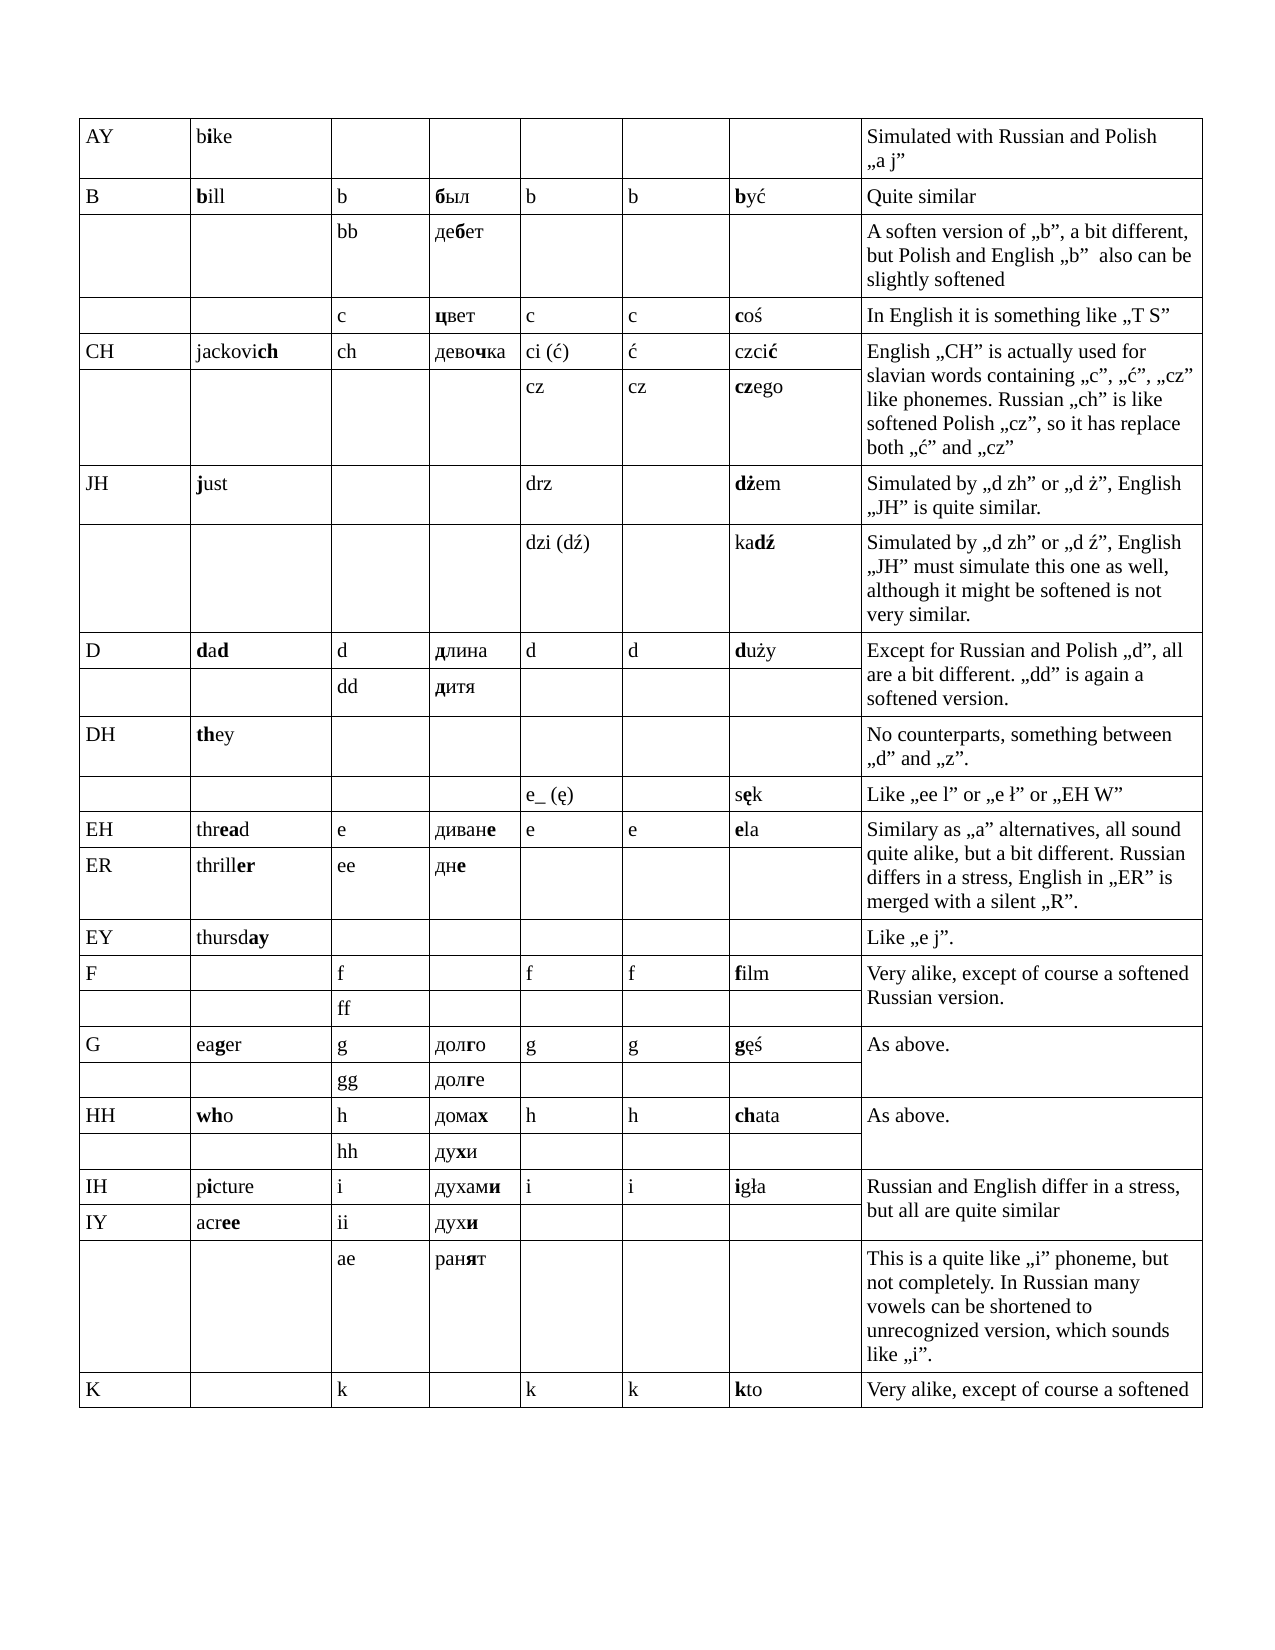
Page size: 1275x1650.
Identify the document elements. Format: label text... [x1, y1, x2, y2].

table_cell [730, 1205, 861, 1240]
table_cell ee [332, 848, 429, 919]
table_cell [521, 991, 622, 1026]
table_cell [80, 525, 190, 632]
table_cell [730, 1063, 861, 1097]
table_cell [80, 669, 190, 716]
table_cell kto [730, 1373, 861, 1407]
table_cell [430, 466, 520, 524]
table_cell Very alike, except of course a softened [862, 1373, 1202, 1407]
table_cell DH [80, 717, 190, 776]
table_cell цвет [430, 298, 520, 333]
table_cell czego [730, 370, 861, 465]
table_cell acree [191, 1205, 331, 1240]
table_cell czcić [730, 334, 861, 368]
table_cell dzi (dź) [521, 525, 622, 632]
table_cell dd [332, 669, 429, 716]
table_cell drz [521, 466, 622, 524]
table_cell [191, 215, 331, 297]
table_cell [80, 1063, 190, 1097]
table_cell e [332, 812, 429, 847]
table_cell i [521, 1170, 622, 1204]
table_cell e [521, 812, 622, 847]
table_cell [623, 991, 729, 1026]
table_cell G [80, 1027, 190, 1062]
table_cell [623, 119, 729, 178]
table_cell [80, 370, 190, 465]
table_cell ela [730, 812, 861, 847]
table_cell ER [80, 848, 190, 919]
table_cell e_ (ę) [521, 777, 622, 811]
table_cell k [521, 1373, 622, 1407]
table_cell дитя [430, 669, 520, 716]
table_cell chata [730, 1098, 861, 1133]
table_cell [191, 991, 331, 1026]
table_cell thursday [191, 920, 331, 955]
table_cell No counterparts, something between „d” and „z”. [862, 717, 1202, 776]
table_cell [521, 1241, 622, 1372]
table_cell kadź [730, 525, 861, 632]
table_cell IY [80, 1205, 190, 1240]
table_cell [430, 717, 520, 776]
table_cell K [80, 1373, 190, 1407]
table_cell c [521, 298, 622, 333]
table_cell HH [80, 1098, 190, 1133]
table_cell [332, 466, 429, 524]
table_cell d [332, 633, 429, 668]
table_cell sęk [730, 777, 861, 811]
table_cell k [332, 1373, 429, 1407]
table_cell ff [332, 991, 429, 1026]
table_cell Simulated by „d zh” or „d ź”, English „JH” must simulate this one as well, although it might be softened is not very similar. [862, 525, 1202, 632]
table_cell духами [430, 1170, 520, 1204]
table_cell i [332, 1170, 429, 1204]
table_cell [191, 370, 331, 465]
table_cell g [623, 1027, 729, 1062]
table_cell ii [332, 1205, 429, 1240]
table_cell дебет [430, 215, 520, 297]
table_cell духи [430, 1134, 520, 1168]
table_cell g [521, 1027, 622, 1062]
table_cell [80, 215, 190, 297]
table_cell [623, 215, 729, 297]
table_cell Quite similar [862, 179, 1202, 213]
table_cell bb [332, 215, 429, 297]
table_cell [332, 525, 429, 632]
table_cell A soften version of „b”, a bit different, but Polish and English „b” also can be slightly softened [862, 215, 1202, 297]
table_cell Like „e j”. [862, 920, 1202, 955]
table_cell Like „ee l” or „e ł” or „EH W” [862, 777, 1202, 811]
table_cell ae [332, 1241, 429, 1372]
table_cell [430, 525, 520, 632]
table_cell thread [191, 812, 331, 847]
table_cell EY [80, 920, 190, 955]
table_cell d [521, 633, 622, 668]
table_cell [623, 669, 729, 716]
table_cell ch [332, 334, 429, 368]
table_cell [332, 717, 429, 776]
table_cell [730, 119, 861, 178]
table_cell dżem [730, 466, 861, 524]
table_cell h [521, 1098, 622, 1133]
table_cell cz [521, 370, 622, 465]
table_cell [623, 466, 729, 524]
table_cell [623, 1241, 729, 1372]
table_cell c [332, 298, 429, 333]
table_cell длина [430, 633, 520, 668]
table_cell [191, 1373, 331, 1407]
table_cell девочка [430, 334, 520, 368]
table_cell [623, 717, 729, 776]
table_cell ci (ć) [521, 334, 622, 368]
table_cell [730, 717, 861, 776]
table_cell [730, 848, 861, 919]
table_cell [430, 370, 520, 465]
table_cell i [623, 1170, 729, 1204]
table_cell [430, 956, 520, 990]
table_cell thriller [191, 848, 331, 919]
table_cell h [623, 1098, 729, 1133]
table_cell [80, 1241, 190, 1372]
table_cell Simulated by „d zh” or „d ż”, English „JH” is quite similar. [862, 466, 1202, 524]
table_cell [332, 920, 429, 955]
table_cell [80, 777, 190, 811]
table_cell [623, 777, 729, 811]
table_cell eager [191, 1027, 331, 1062]
table_cell [191, 1241, 331, 1372]
table_cell [521, 119, 622, 178]
table_cell who [191, 1098, 331, 1133]
table_cell [521, 1205, 622, 1240]
table_cell bike [191, 119, 331, 178]
table_cell Simulated with Russian and Polish „a j” [862, 119, 1202, 178]
table_cell f [623, 956, 729, 990]
table_cell [191, 525, 331, 632]
table_cell they [191, 717, 331, 776]
table_cell CH [80, 334, 190, 368]
table_cell диване [430, 812, 520, 847]
table_cell был [430, 179, 520, 213]
table_cell [730, 1241, 861, 1372]
table_cell f [332, 956, 429, 990]
table_cell English „CH” is actually used for slavian words containing „c”, „ć”, „cz” like phonemes. Russian „ch” is like softened Polish „cz”, so it has replace both „ć” and „cz” [862, 334, 1202, 465]
table_cell b [332, 179, 429, 213]
table_cell d [623, 633, 729, 668]
table_cell g [332, 1027, 429, 1062]
table_cell [623, 1134, 729, 1168]
table_cell B [80, 179, 190, 213]
table_cell [332, 777, 429, 811]
table_cell долге [430, 1063, 520, 1097]
table_cell [730, 669, 861, 716]
table_cell JH [80, 466, 190, 524]
table_cell [430, 119, 520, 178]
table_cell [430, 1373, 520, 1407]
table_cell bill [191, 179, 331, 213]
table_cell dad [191, 633, 331, 668]
table_cell [730, 920, 861, 955]
table_cell [332, 119, 429, 178]
table_cell [430, 991, 520, 1026]
table_cell [80, 298, 190, 333]
table_cell cz [623, 370, 729, 465]
table_cell [80, 991, 190, 1026]
table_cell [730, 991, 861, 1026]
table_cell b [623, 179, 729, 213]
table_cell духи [430, 1205, 520, 1240]
table_cell This is a quite like „i” phoneme, but not completely. In Russian many vowels can be shortened to unrecognized version, which sounds like „i”. [862, 1241, 1202, 1372]
table_cell gęś [730, 1027, 861, 1062]
table_cell [430, 920, 520, 955]
table_cell [332, 370, 429, 465]
table_cell [623, 525, 729, 632]
table_cell e [623, 812, 729, 847]
table_cell AY [80, 119, 190, 178]
table_cell Except for Russian and Polish „d”, all are a bit different. „dd” is again a softened version. [862, 633, 1202, 716]
table_cell picture [191, 1170, 331, 1204]
table_cell c [623, 298, 729, 333]
table_cell [623, 1205, 729, 1240]
table_cell ć [623, 334, 729, 368]
table_cell [521, 1063, 622, 1097]
table_cell [521, 1134, 622, 1168]
table_cell домах [430, 1098, 520, 1133]
table_cell [623, 848, 729, 919]
table_cell EH [80, 812, 190, 847]
table_cell IH [80, 1170, 190, 1204]
table_cell [623, 1063, 729, 1097]
table_cell As above. [862, 1027, 1202, 1097]
table_cell [623, 920, 729, 955]
table_cell [191, 1063, 331, 1097]
table_cell [521, 920, 622, 955]
table_cell Very alike, except of course a softened Russian version. [862, 956, 1202, 1026]
table_cell [521, 848, 622, 919]
table_cell In English it is something like „T S” [862, 298, 1202, 333]
table_cell duży [730, 633, 861, 668]
table_cell [191, 777, 331, 811]
table_cell [730, 1134, 861, 1168]
table_cell D [80, 633, 190, 668]
table_cell [521, 717, 622, 776]
table_cell film [730, 956, 861, 990]
table_cell h [332, 1098, 429, 1133]
table_cell [191, 1134, 331, 1168]
table_cell [80, 1134, 190, 1168]
table_cell дне [430, 848, 520, 919]
table_cell f [521, 956, 622, 990]
table_cell долго [430, 1027, 520, 1062]
table_cell [191, 956, 331, 990]
table_cell b [521, 179, 622, 213]
table_cell [521, 215, 622, 297]
table_cell As above. [862, 1098, 1202, 1168]
table_cell igła [730, 1170, 861, 1204]
table_cell [430, 777, 520, 811]
table_cell Russian and English differ in a stress, but all are quite similar [862, 1170, 1202, 1240]
table_cell hh [332, 1134, 429, 1168]
table_cell [521, 669, 622, 716]
table_cell [730, 215, 861, 297]
table_cell F [80, 956, 190, 990]
table_cell ранят [430, 1241, 520, 1372]
table_cell [191, 298, 331, 333]
table_cell jackovich [191, 334, 331, 368]
table_cell Similary as „a” alternatives, all sound quite alike, but a bit different. Russian differs in a stress, English in „ER” is merged with a silent „R”. [862, 812, 1202, 919]
table_cell gg [332, 1063, 429, 1097]
table_cell [191, 669, 331, 716]
table_cell k [623, 1373, 729, 1407]
table_cell coś [730, 298, 861, 333]
table_cell być [730, 179, 861, 213]
table_cell just [191, 466, 331, 524]
